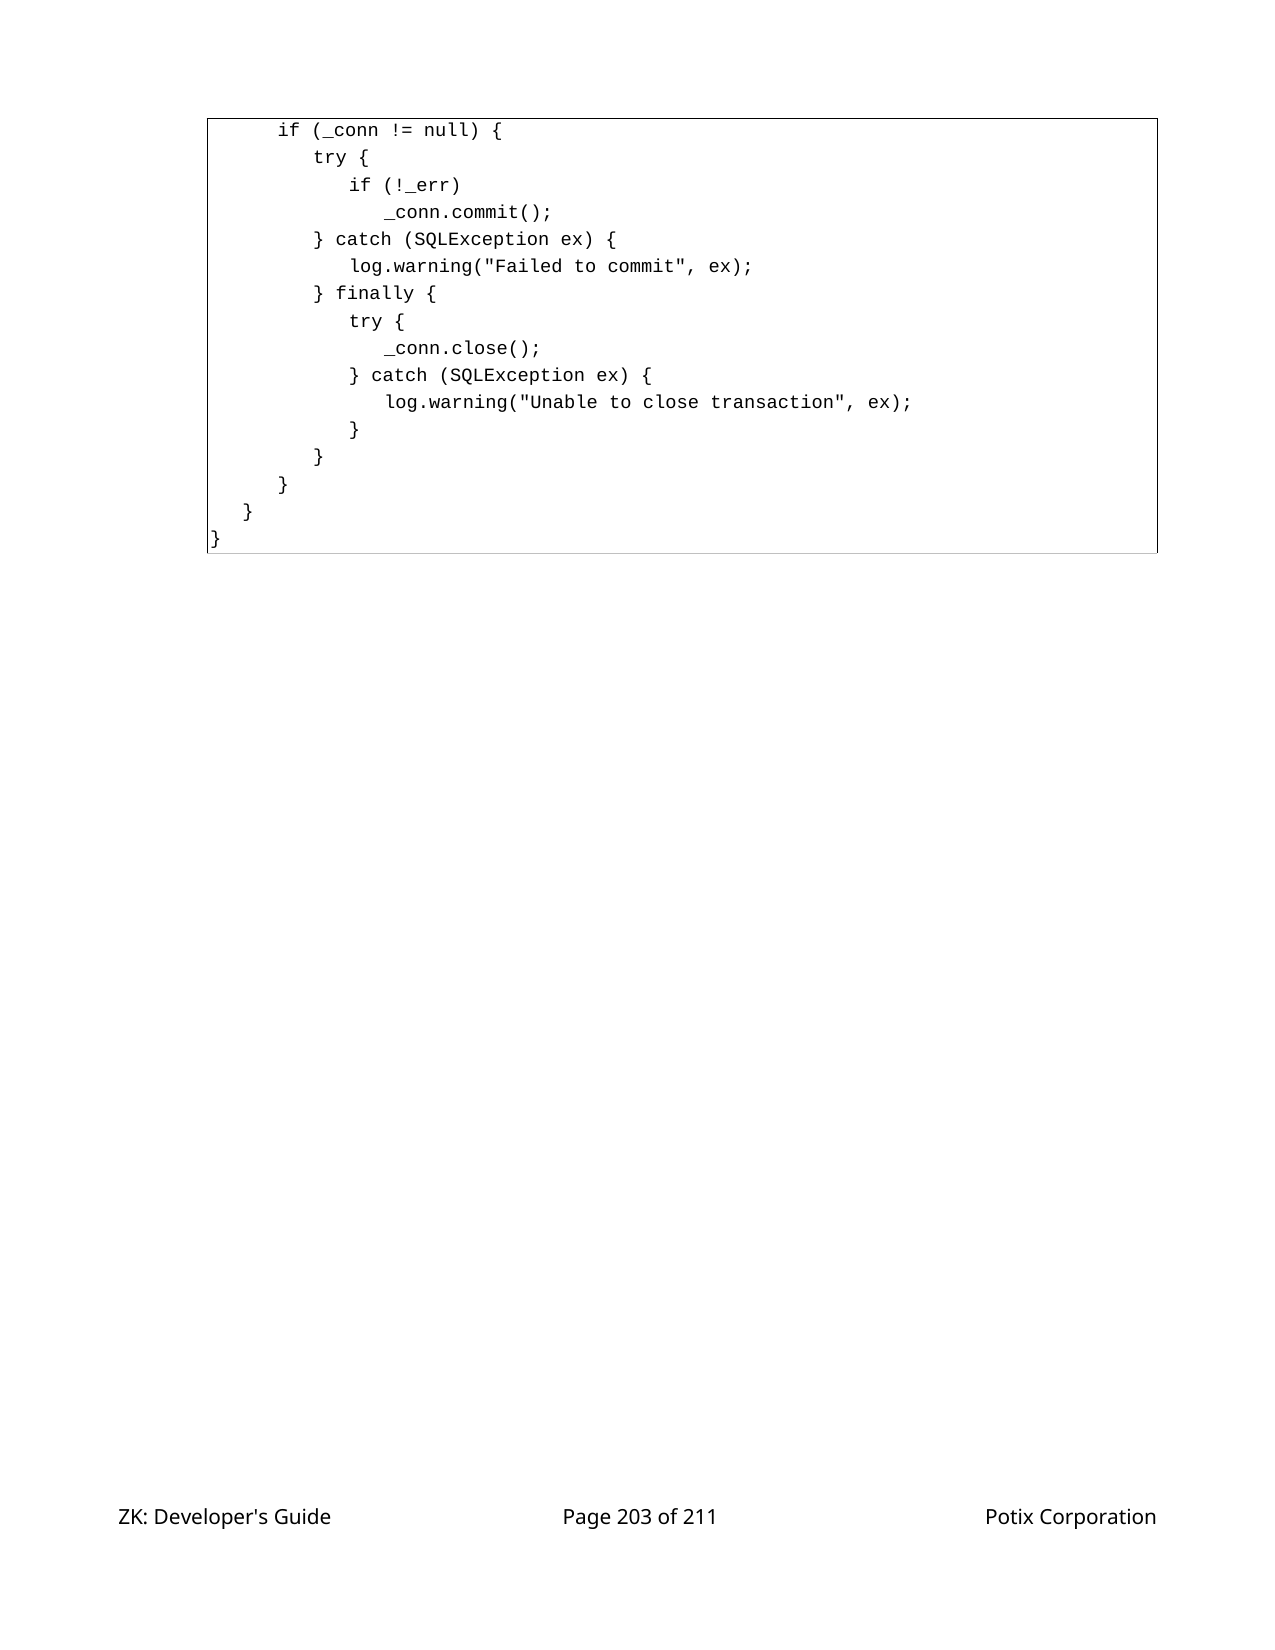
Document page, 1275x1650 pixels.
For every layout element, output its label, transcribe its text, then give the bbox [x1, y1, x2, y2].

text } [208, 472, 1157, 496]
text try { [208, 145, 1157, 169]
text } finally { [208, 281, 1157, 306]
text if (_conn != null) { [208, 119, 1157, 142]
text } catch (SQLException ex) { [208, 227, 1157, 251]
text log.warning("Failed to commit", ex); [208, 254, 1157, 278]
text if (!_err) [208, 172, 1157, 197]
text _conn.commit(); [208, 200, 1157, 224]
text try { [208, 308, 1157, 333]
text log.warning("Unable to close transaction", ex); [208, 390, 1157, 414]
text } [208, 499, 1157, 523]
text _conn.close(); [208, 336, 1157, 360]
text } [208, 526, 1157, 553]
text } [208, 444, 1157, 469]
text } [208, 417, 1157, 441]
text } catch (SQLException ex) { [208, 363, 1157, 387]
